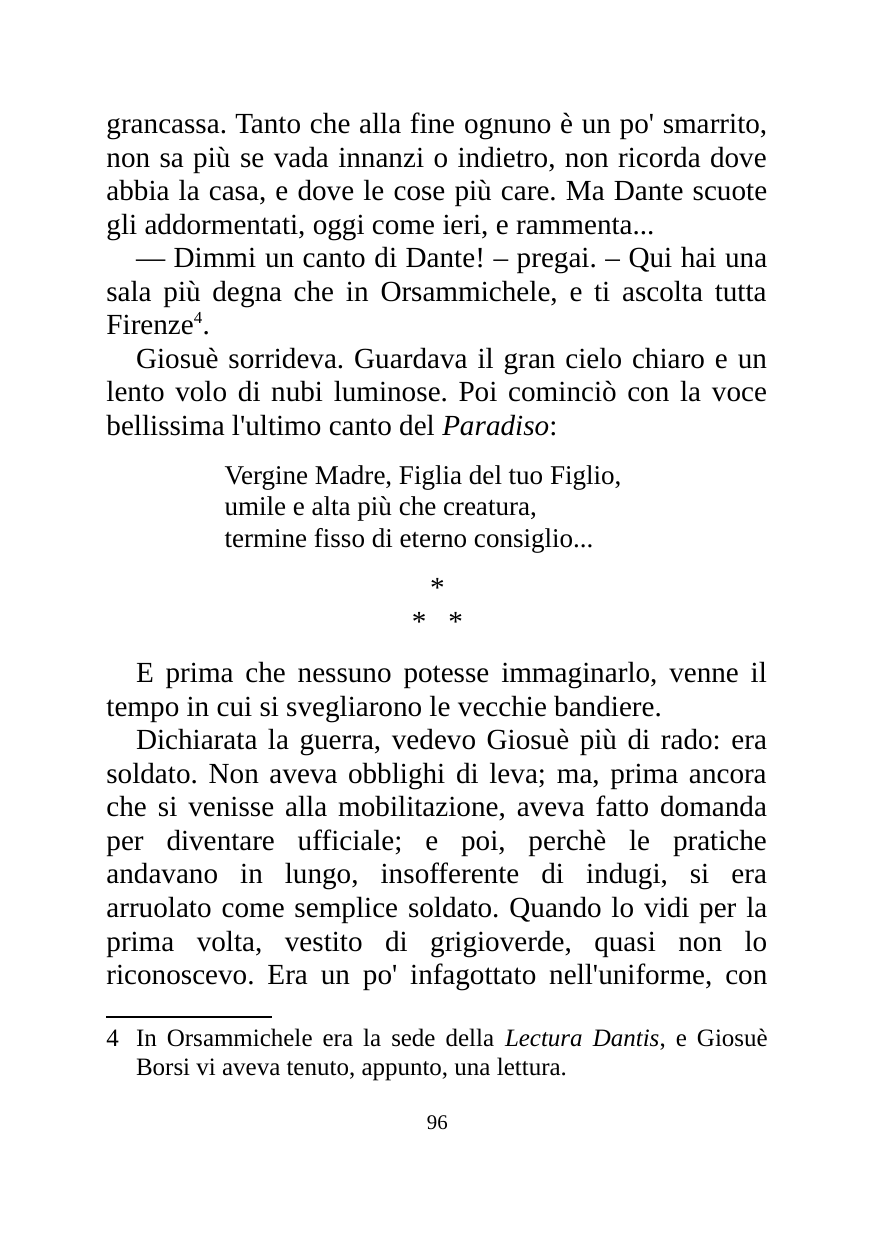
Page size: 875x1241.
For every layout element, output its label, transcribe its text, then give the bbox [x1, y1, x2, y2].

text E prima che nessuno potesse immaginarlo, venne il tempo in cui si svegliarono le vecchie bandiere. [106, 655, 768, 722]
text In Orsammichele era la sede della Lectura Dantis, e Giosuè Borsi vi aveva tenuto, appunto, una lettura. [106, 1023, 768, 1080]
text — Dimmi un canto di Dante! – pregai. – Qui hai una sala più degna che in Orsammichele, e ti ascolta tutta Firenze. [106, 240, 768, 341]
text * * * [106, 571, 768, 638]
text Dichiarata la guerra, vedevo Giosuè più di rado: era soldato. Non aveva obblighi di leva; ma, prima ancora che si venisse alla mobilitazione, aveva fatto domanda per diventare ufficiale; e poi, perchè le pratiche andavano in lungo, insofferente di indugi, si era arruolato come semplice soldato. Quando lo vidi per la prima volta, vestito di grigioverde, quasi non lo riconoscevo. Era un po' infagottato nell'uniforme, con [106, 722, 768, 991]
text grancassa. Tanto che alla fine ognuno è un po' smarrito, non sa più se vada innanzi o indietro, non ricorda dove abbia la casa, e dove le cose più care. Ma Dante scuote gli addormentati, oggi come ieri, e rammenta... [106, 106, 768, 240]
text Vergine Madre, Figlia del tuo Figlio, umile e alta più che creatura, termine fisso di eterno consiglio... [224, 459, 768, 553]
text Giosuè sorrideva. Guardava il gran cielo chiaro e un lento volo di nubi luminose. Poi cominciò con la voce bellissima l'ultimo canto del Paradiso: [106, 341, 768, 442]
